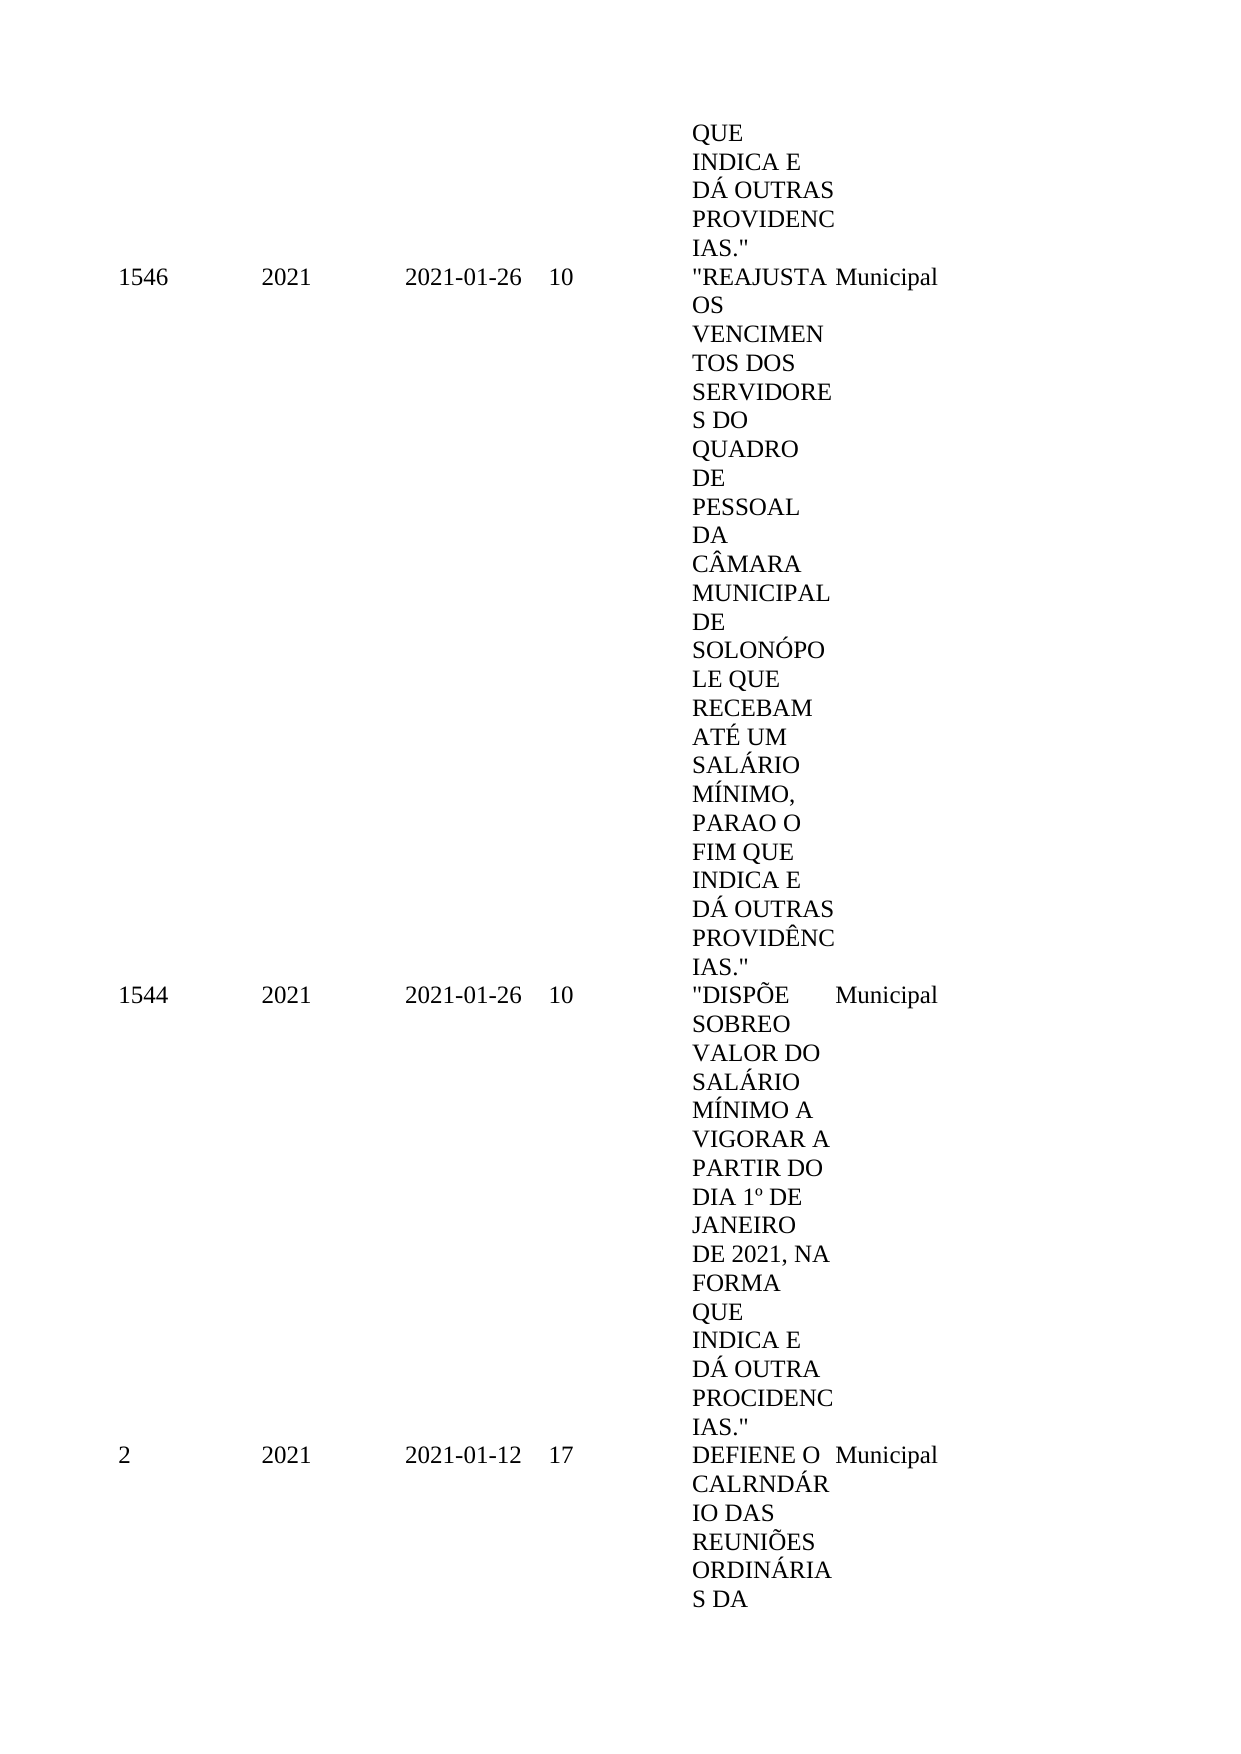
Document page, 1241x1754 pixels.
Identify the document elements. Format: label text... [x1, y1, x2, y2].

table_cell 10 [548, 262, 692, 981]
table_cell Municipal [835, 1441, 979, 1613]
table_cell 17 [548, 1441, 692, 1613]
table_cell DEFIENE O CALRNDÁRIO DAS REUNIÕES ORDINÁRIAS DA [692, 1441, 835, 1613]
table_cell "REAJUSTA OS VENCIMENTOS DOS SERVIDORES DO QUADRO DE PESSOAL DA CÂMARA MUNICIPAL DE SOLONÓPOLE QUE RECEBAM ATÉ UM SALÁRIO MÍNIMO, PARAO O FIM QUE INDICA E DÁ OUTRAS PROVIDÊNCIAS." [692, 262, 835, 981]
table_cell "DISPÕE SOBREO VALOR DO SALÁRIO MÍNIMO A VIGORAR A PARTIR DO DIA 1º DE JANEIRO DE 2021, NA FORMA QUE INDICA E DÁ OUTRA PROCIDENCIAS." [692, 981, 835, 1441]
table_cell [405, 118, 548, 262]
table_cell 2021-01-26 [405, 262, 548, 981]
table_cell [979, 118, 1122, 262]
table_cell [118, 118, 261, 262]
table_cell 2021 [261, 262, 405, 981]
table_cell 1544 [118, 981, 261, 1441]
table_cell 2021 [261, 981, 405, 1441]
table_cell Municipal [835, 981, 979, 1441]
table_cell 1546 [118, 262, 261, 981]
table_cell 2021-01-26 [405, 981, 548, 1441]
table_cell QUE INDICA E DÁ OUTRAS PROVIDENCIAS." [692, 118, 835, 262]
table_cell [261, 118, 405, 262]
table_cell [548, 118, 692, 262]
table_cell [979, 1441, 1122, 1613]
table_cell [979, 981, 1122, 1441]
table_cell [835, 118, 979, 262]
table_cell Municipal [835, 262, 979, 981]
table_cell 2021 [261, 1441, 405, 1613]
table_cell [979, 262, 1122, 981]
table_cell 2 [118, 1441, 261, 1613]
table_cell 10 [548, 981, 692, 1441]
table_cell 2021-01-12 [405, 1441, 548, 1613]
